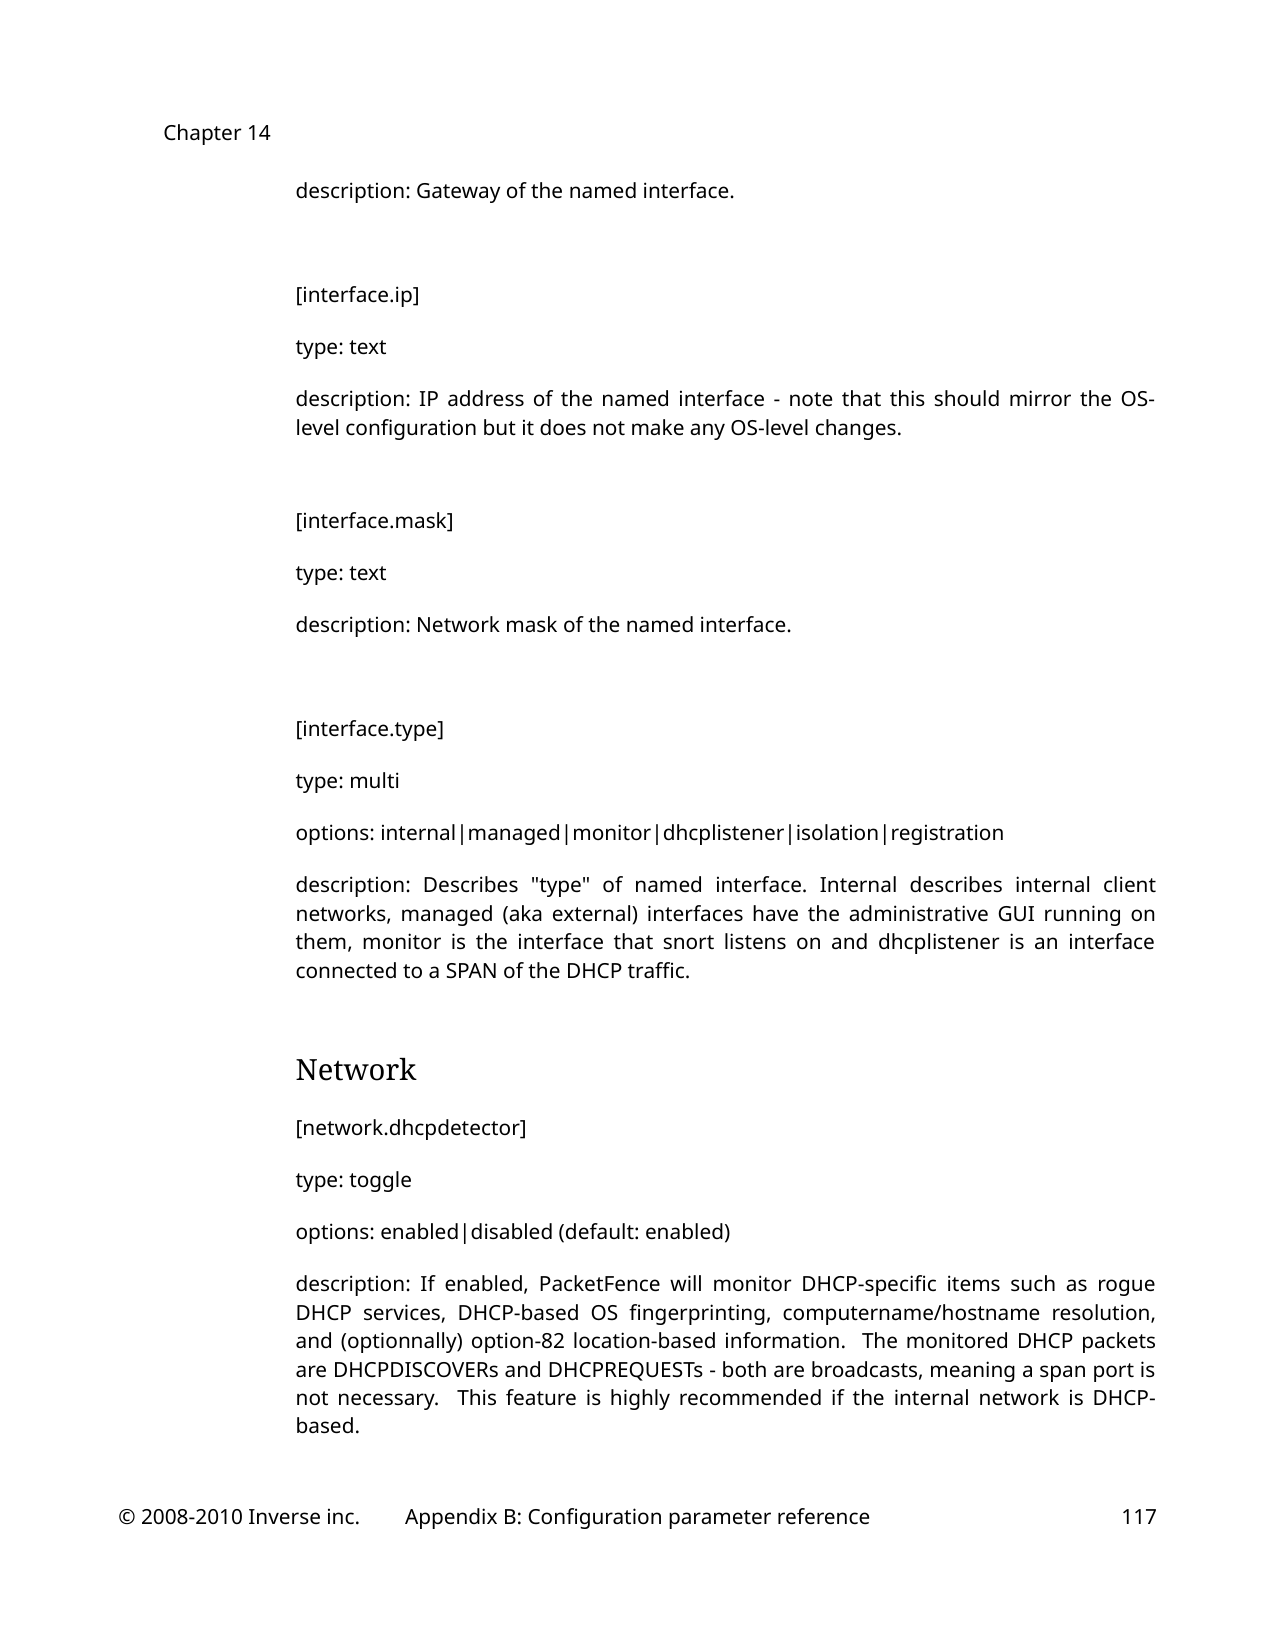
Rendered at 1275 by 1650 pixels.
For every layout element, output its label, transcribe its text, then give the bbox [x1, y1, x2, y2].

text [network.dhcpdetector] [295, 1113, 1157, 1142]
text description: Network mask of the named interface. [295, 610, 1157, 638]
text description: Describes "type" of named interface. Internal describes internal client networks, managed (aka external) interfaces have the administrative GUI running on them, monitor is the interface that snort listens on and dhcplistener is an interface connected to a SPAN of the DHCP traffic. [295, 870, 1157, 984]
text [interface.ip] [295, 280, 1157, 309]
text description: If enabled, PacketFence will monitor DHCP-specific items such as rogue DHCP services, DHCP-based OS fingerprinting, computername/hostname resolution, and (optionnally) option-82 location-based information. The monitored DHCP packets are DHCPDISCOVERs and DHCPREQUESTs - both are broadcasts, meaning a span port is not necessary. This feature is highly recommended if the internal network is DHCP-based. [295, 1269, 1157, 1440]
text options: enabled|disabled (default: enabled) [295, 1217, 1157, 1246]
subtitle Network [295, 1049, 1157, 1088]
text description: Gateway of the named interface. [295, 176, 1157, 204]
text type: toggle [295, 1165, 1157, 1194]
text type: text [295, 558, 1157, 586]
text type: text [295, 332, 1157, 361]
text [interface.mask] [295, 506, 1157, 534]
text [interface.type] [295, 714, 1157, 743]
text description: IP address of the named interface - note that this should mirror the OS-level configuration but it does not make any OS-level changes. [295, 384, 1157, 441]
text type: multi [295, 766, 1157, 795]
text options: internal|managed|monitor|dhcplistener|isolation|registration [295, 818, 1157, 847]
